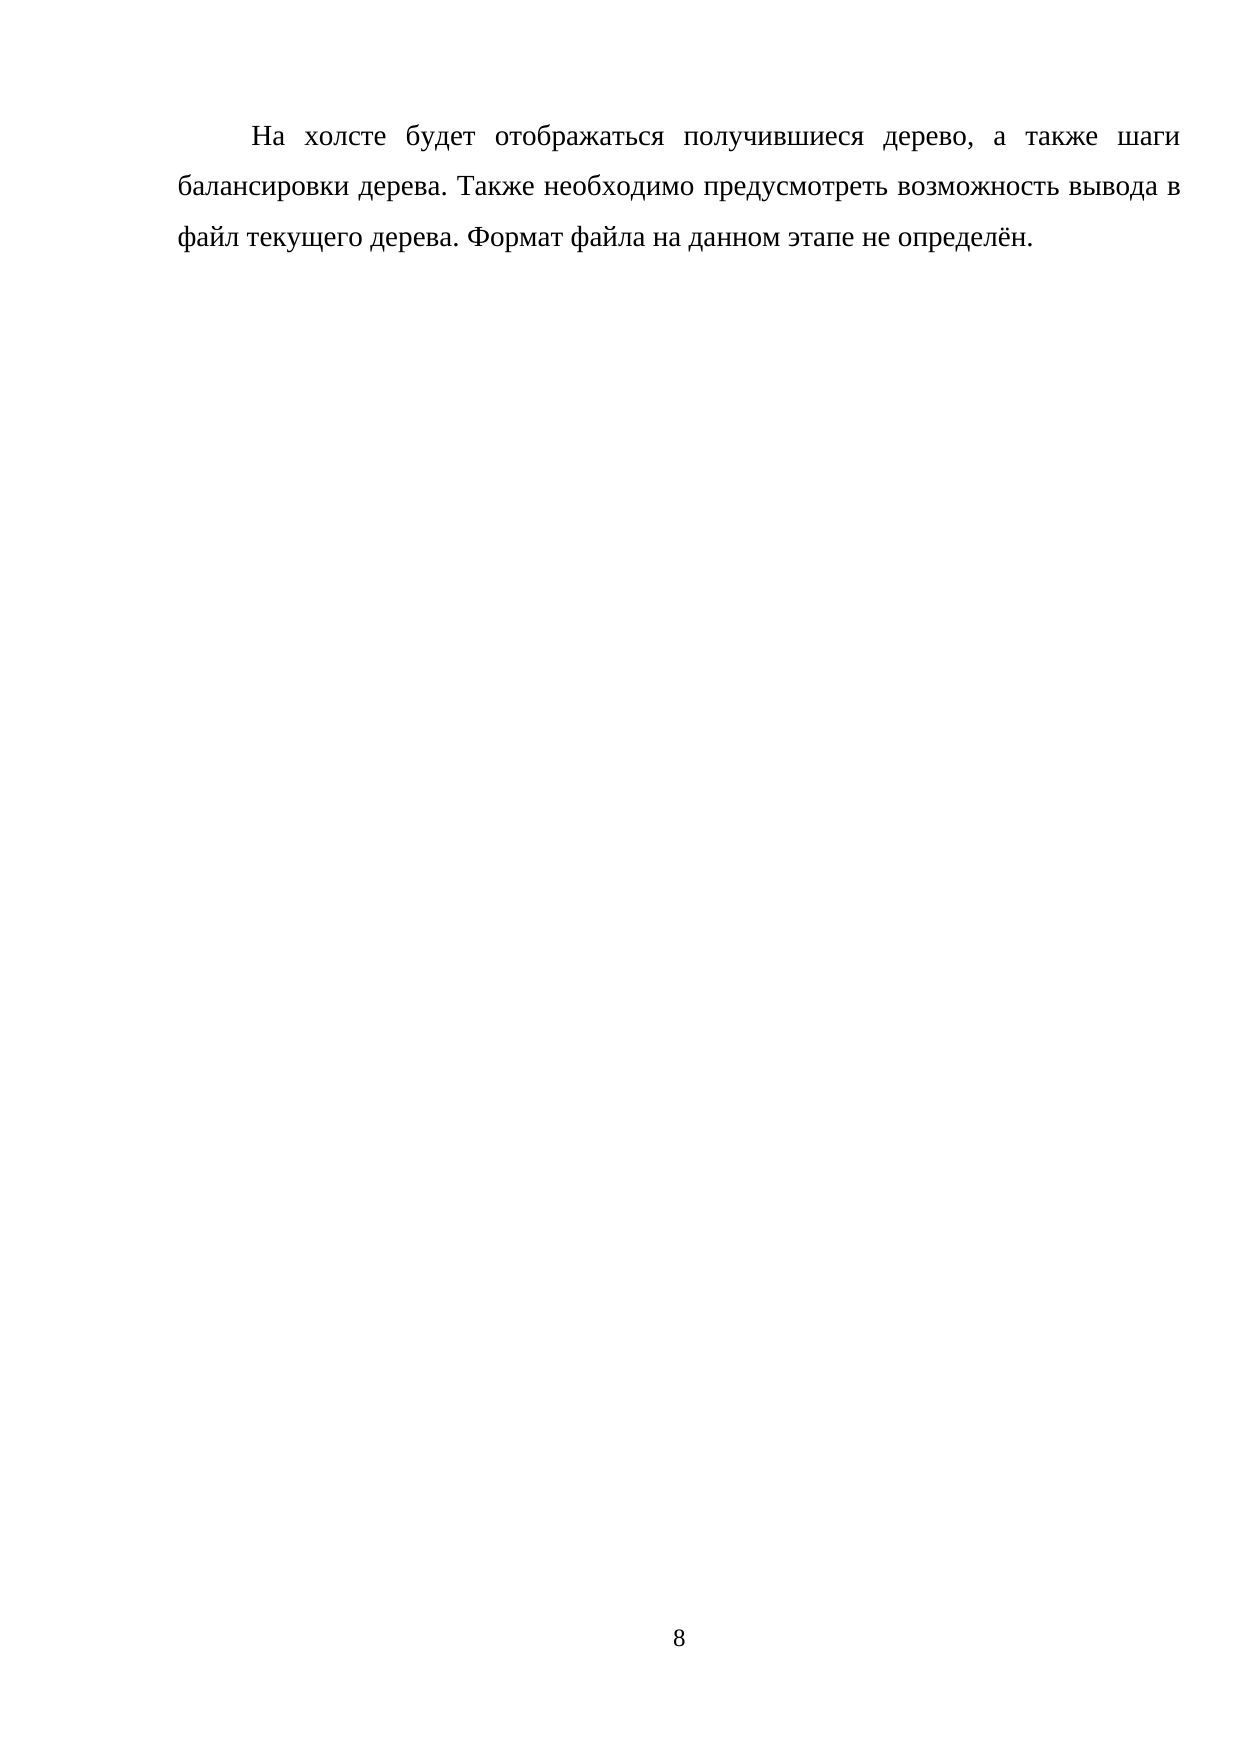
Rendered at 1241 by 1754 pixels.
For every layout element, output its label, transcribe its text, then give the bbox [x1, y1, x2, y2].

text На холсте будет отображаться получившиеся дерево, а также шаги балансировки дерева. Также необходимо предусмотреть возможность вывода в файл текущего дерева. Формат файла на данном этапе не определён. [177, 118, 1181, 252]
